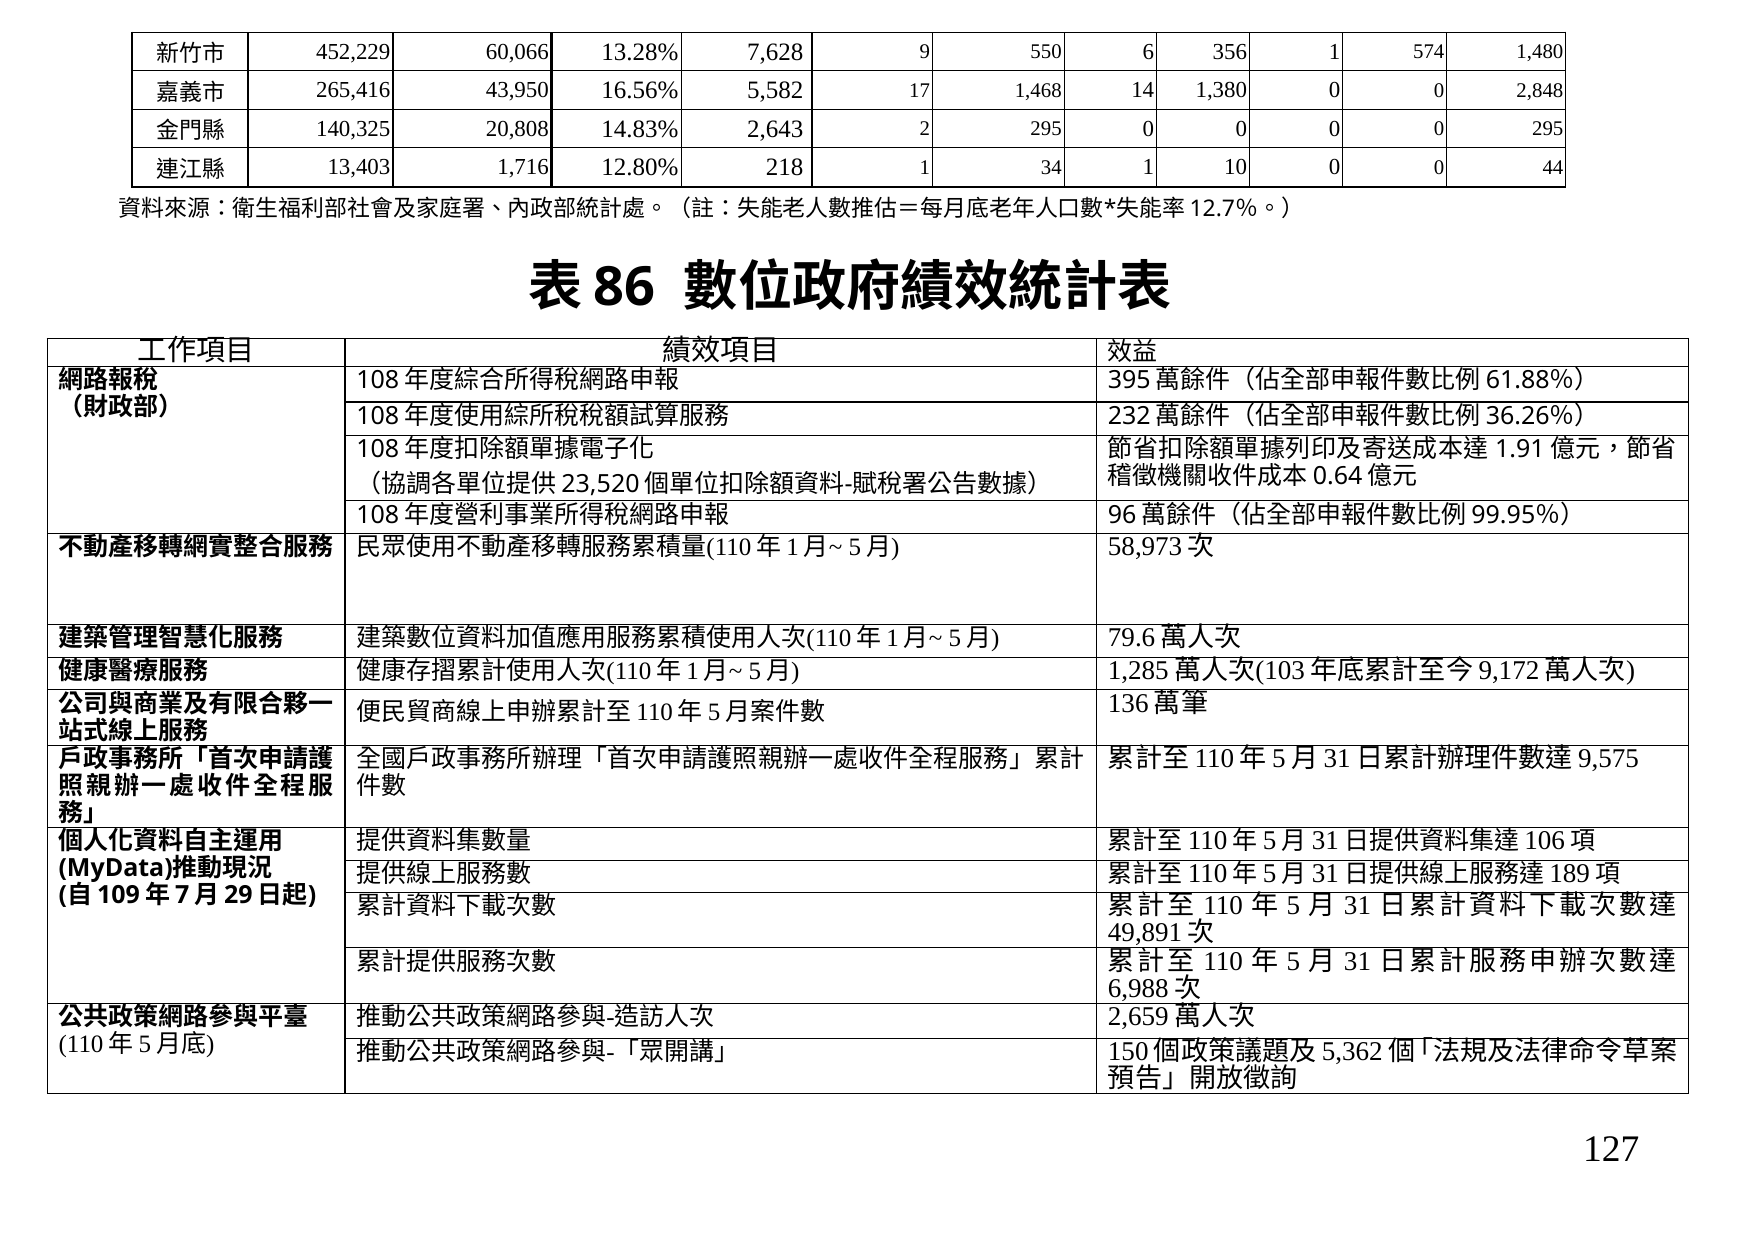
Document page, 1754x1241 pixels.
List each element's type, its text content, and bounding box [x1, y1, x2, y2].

table_cell 1 [1250, 33, 1342, 70]
table_cell 0 [1250, 71, 1342, 109]
table_cell 1,480 [1447, 33, 1565, 70]
table_cell 1,716 [394, 148, 550, 186]
table_cell 10 [1157, 148, 1249, 186]
table_cell 13.28% [553, 33, 681, 70]
text 資料來源：衛生福利部社會及家庭署、內政部統計處。（註：失能老人數推估＝每月底老年人口數*失能率12.7％。） [118, 188, 1639, 225]
table_cell 公司與商業及有限合夥一站式線上服務 [48, 690, 344, 744]
table_cell 連江縣 [133, 148, 247, 186]
table_cell 232萬餘件（佔全部申報件數比例36.26％） [1097, 403, 1688, 435]
table_cell 便民貿商線上申辦累計至110年5月案件數 [346, 690, 1096, 744]
table_cell 2,643 [682, 110, 811, 147]
table_cell 0 [1343, 71, 1446, 109]
table_cell 金門縣 [133, 110, 247, 147]
table_cell 34 [933, 148, 1064, 186]
table_cell 建築數位資料加值應用服務累積使用人次(110年1月~ 5月) [346, 625, 1096, 657]
table_cell 108年度營利事業所得稅網路申報 [346, 501, 1096, 533]
table_cell 5,582 [682, 71, 811, 109]
table_cell 1 [1065, 148, 1156, 186]
table_cell 14 [1065, 71, 1156, 109]
table_cell 14.83% [553, 110, 681, 147]
table_cell 79.6萬人次 [1097, 625, 1688, 657]
table_cell 574 [1343, 33, 1446, 70]
table_cell 1 [813, 148, 932, 186]
table_cell 395萬餘件（佔全部申報件數比例61.88％） [1097, 367, 1688, 401]
table_cell 96萬餘件（佔全部申報件數比例99.95％） [1097, 501, 1688, 533]
table_cell 16.56% [553, 71, 681, 109]
table_cell 戶政事務所「首次申請護照親辦一處收件全程服務」 [48, 746, 344, 827]
table_cell 個人化資料自主運用(MyData)推動現況 (自109年7月29日起) [48, 828, 344, 1002]
table_cell 累計提供服務次數 [346, 948, 1096, 1002]
table_cell 0 [1250, 110, 1342, 147]
table_cell 累計至110年5月31日累計辦理件數達9,575 [1097, 746, 1688, 827]
table_cell 12.80% [553, 148, 681, 186]
table_cell 0 [1343, 148, 1446, 186]
table_cell 累計至110年5月31日提供線上服務達189項 [1097, 861, 1688, 892]
table_cell 17 [813, 71, 932, 109]
table_cell 公共政策網路參與平臺 (110年5月底) [48, 1004, 344, 1093]
table_cell 推動公共政策網路參與-造訪人次 [346, 1004, 1096, 1038]
table_cell 0 [1250, 148, 1342, 186]
table_cell 嘉義市 [133, 71, 247, 109]
table_cell 2 [813, 110, 932, 147]
table_cell 提供資料集數量 [346, 828, 1096, 859]
table_cell 0 [1343, 110, 1446, 147]
table_cell 提供線上服務數 [346, 861, 1096, 892]
table_cell 452,229 [249, 33, 392, 70]
table_cell 265,416 [249, 71, 392, 109]
table_cell 0 [1065, 110, 1156, 147]
table_cell 6 [1065, 33, 1156, 70]
table_cell 2,848 [1447, 71, 1565, 109]
table_cell 295 [1447, 110, 1565, 147]
table_cell 60,066 [394, 33, 550, 70]
table_cell 健康醫療服務 [48, 658, 344, 689]
table_cell 0 [1157, 110, 1249, 147]
table_cell 550 [933, 33, 1064, 70]
table_cell 9 [813, 33, 932, 70]
subtitle 表86 數位政府績效統計表 [59, 225, 1639, 338]
table_cell 累計至110年5月31日累計資料下載次數達49,891次 [1097, 893, 1688, 947]
table_cell 136萬筆 [1097, 690, 1688, 744]
table_cell 1,285萬人次(103年底累計至今9,172萬人次) [1097, 658, 1688, 689]
table_cell 累計至110年5月31日累計服務申辦次數達6,988次 [1097, 948, 1688, 1002]
table_cell 1,380 [1157, 71, 1249, 109]
table_cell 推動公共政策網路參與-「眾開講」 [346, 1039, 1096, 1093]
table_cell 不動產移轉網實整合服務 [48, 534, 344, 624]
table_cell 累計至110年5月31日提供資料集達106項 [1097, 828, 1688, 859]
table_cell 295 [933, 110, 1064, 147]
table_cell 1,468 [933, 71, 1064, 109]
table_cell 218 [682, 148, 811, 186]
table_cell 13,403 [249, 148, 392, 186]
table_header 效益 [1097, 339, 1688, 366]
table_cell 108年度綜合所得稅網路申報 [346, 367, 1096, 401]
table_cell 累計資料下載次數 [346, 893, 1096, 947]
table_cell 網路報稅 （財政部） [48, 367, 344, 533]
table_header 績效項目 [346, 339, 1096, 366]
table_cell 新竹市 [133, 33, 247, 70]
table_cell 44 [1447, 148, 1565, 186]
table_cell 建築管理智慧化服務 [48, 625, 344, 657]
table_cell 108年度使用綜所稅稅額試算服務 [346, 403, 1096, 435]
table_cell 7,628 [682, 33, 811, 70]
table_cell 健康存摺累計使用人次(110年1月~ 5月) [346, 658, 1096, 689]
table_cell 20,808 [394, 110, 550, 147]
table_cell 58,973次 [1097, 534, 1688, 624]
table_cell 356 [1157, 33, 1249, 70]
table_cell 150個政策議題及5,362個「法規及法律命令草案預告」開放徵詢 [1097, 1039, 1688, 1093]
table_header 工作項目 [48, 339, 344, 366]
table_cell 節省扣除額單據列印及寄送成本達1.91億元，節省稽徵機關收件成本0.64億元 [1097, 436, 1688, 500]
table_cell 全國戶政事務所辦理「首次申請護照親辦一處收件全程服務」累計件數 [346, 746, 1096, 827]
table_cell 民眾使用不動產移轉服務累積量(110年1月~ 5月) [346, 534, 1096, 624]
table_cell 108年度扣除額單據電子化 （協調各單位提供23,520個單位扣除額資料-賦稅署公告數據） [346, 436, 1096, 500]
table_cell 43,950 [394, 71, 550, 109]
table_cell 140,325 [249, 110, 392, 147]
table_cell 2,659萬人次 [1097, 1004, 1688, 1038]
